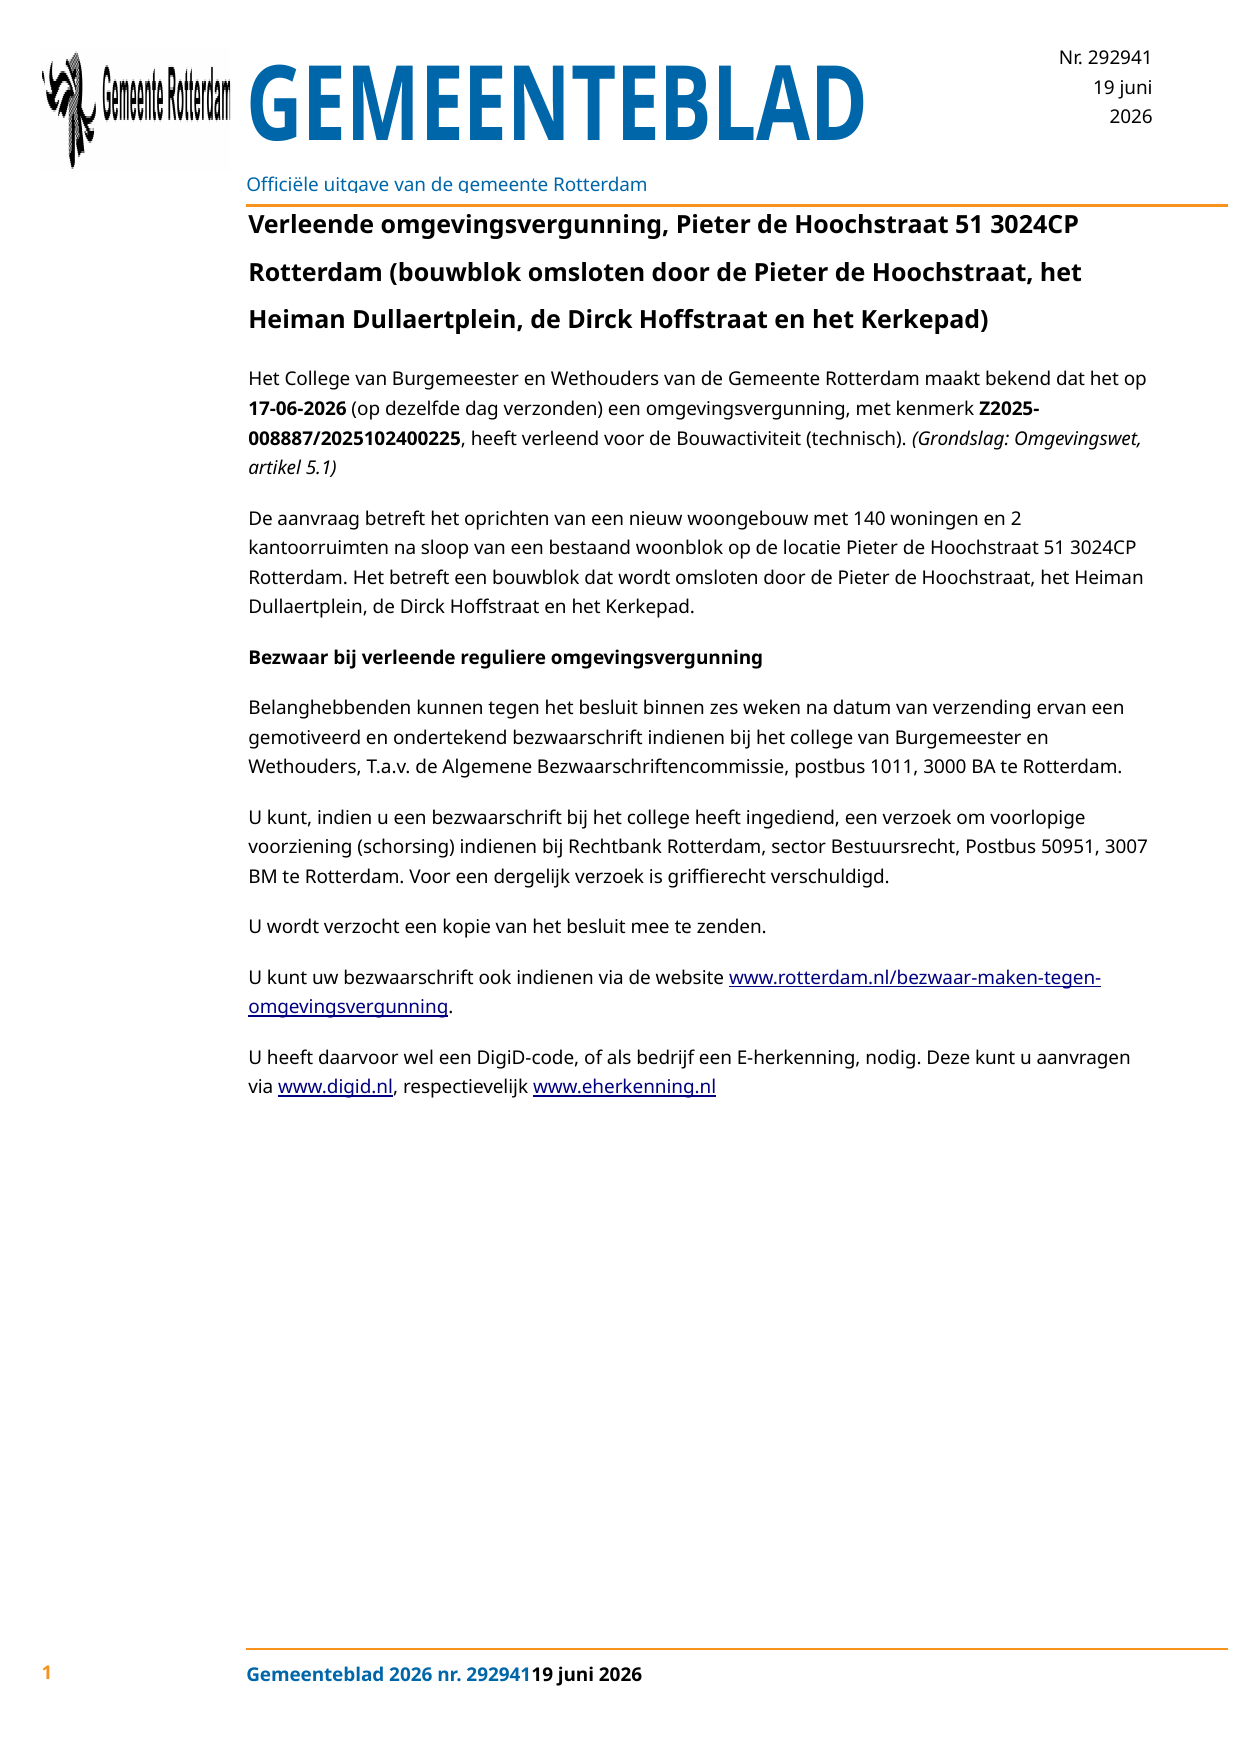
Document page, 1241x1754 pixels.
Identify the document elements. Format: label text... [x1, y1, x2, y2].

text Verleende omgevingsvergunning, Pieter de Hoochstraat 51 3024CP Rotterdam (bouwblok omsloten door de Pieter de Hoochstraat, het Heiman Dullaertplein, de Dirck Hoffstraat en het Kerkepad) [248, 207, 1152, 336]
text U wordt verzocht een kopie van het besluit mee te zenden. [248, 913, 1152, 939]
text Bezwaar bij verleende reguliere omgevingsvergunning [248, 644, 1152, 669]
text U heeft daarvoor wel een DigiD-code, of als bedrijf een E-herkenning, nodig. Deze kunt u aanvragen via www.digid.nl, respectievelijk www.eherkenning.nl [248, 1044, 1152, 1099]
picture [41, 47, 231, 172]
text Het College van Burgemeester en Wethouders van de Gemeente Rotterdam maakt bekend dat het op 17-06-2026 (op dezelfde dag verzonden) een omgevingsvergunning, met kenmerk Z2025-008887/2025102400225, heeft verleend voor de Bouwactiviteit (technisch). (Grondslag: Omgevingswet, artikel 5.1) [248, 366, 1152, 480]
text U kunt uw bezwaarschrift ook indienen via de website www.rotterdam.nl/bezwaar-maken-tegen-omgevingsvergunning. [248, 964, 1152, 1019]
text U kunt, indien u een bezwaarschrift bij het college heeft ingediend, een verzoek om voorlopige voorziening (schorsing) indienen bij Rechtbank Rotterdam, sector Bestuursrecht, Postbus 50951, 3007 BM te Rotterdam. Voor een dergelijk verzoek is griffierecht verschuldigd. [248, 804, 1152, 889]
text De aanvraag betreft het oprichten van een nieuw woongebouw met 140 woningen en 2 kantoorruimten na sloop van een bestaand woonblok op de locatie Pieter de Hoochstraat 51 3024CP Rotterdam. Het betreft een bouwblok dat wordt omsloten door de Pieter de Hoochstraat, het Heiman Dullaertplein, de Dirck Hoffstraat en het Kerkepad. [248, 505, 1152, 619]
text Belanghebbenden kunnen tegen het besluit binnen zes weken na datum van verzending ervan een gemotiveerd en ondertekend bezwaarschrift indienen bij het college van Burgemeester en Wethouders, T.a.v. de Algemene Bezwaarschriftencommissie, postbus 1011, 3000 BA te Rotterdam. [248, 694, 1152, 779]
